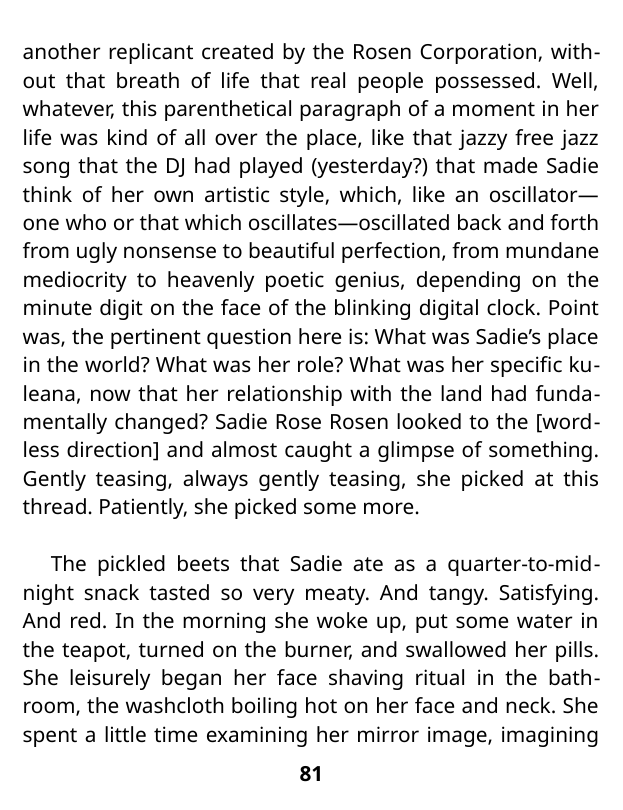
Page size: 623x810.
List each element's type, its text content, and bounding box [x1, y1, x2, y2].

text The pickled beets that Sadie ate as a quarter-to-mid­night snack tasted so very meaty. And tangy. Satisfying. And red. In the morning she woke up, put some water in the teapot, turned on the burner, and swallowed her pills. She leisurely began her face shaving ritual in the bath­room, the washcloth boiling hot on her face and neck. She spent a little time examining her mirror image, imagining [22, 549, 600, 748]
text another replicant created by the Rosen Corporation, with­out that breath of life that real people possessed. Well, whatever, this parenthetical paragraph of a moment in her life was kind of all over the place, like that jazzy free jazz song that the DJ had played (yesterday?) that made Sadie think of her own artistic style, which, like an oscillator—one who or that which oscillates—oscillated back and forth from ugly nonsense to beautiful perfection, from mundane mediocrity to heavenly poetic genius, depending on the minute digit on the face of the blinking digital clock. Point was, the pertinent question here is: What was Sadie’s place in the world? What was her role? What was her specific ku­leana, now that her relationship with the land had funda­mentally changed? Sadie Rose Rosen looked to the [word­less direction] and almost caught a glimpse of something. Gently teasing, always gently teasing, she picked at this thread. Patiently, she picked some more. [22, 37, 600, 521]
